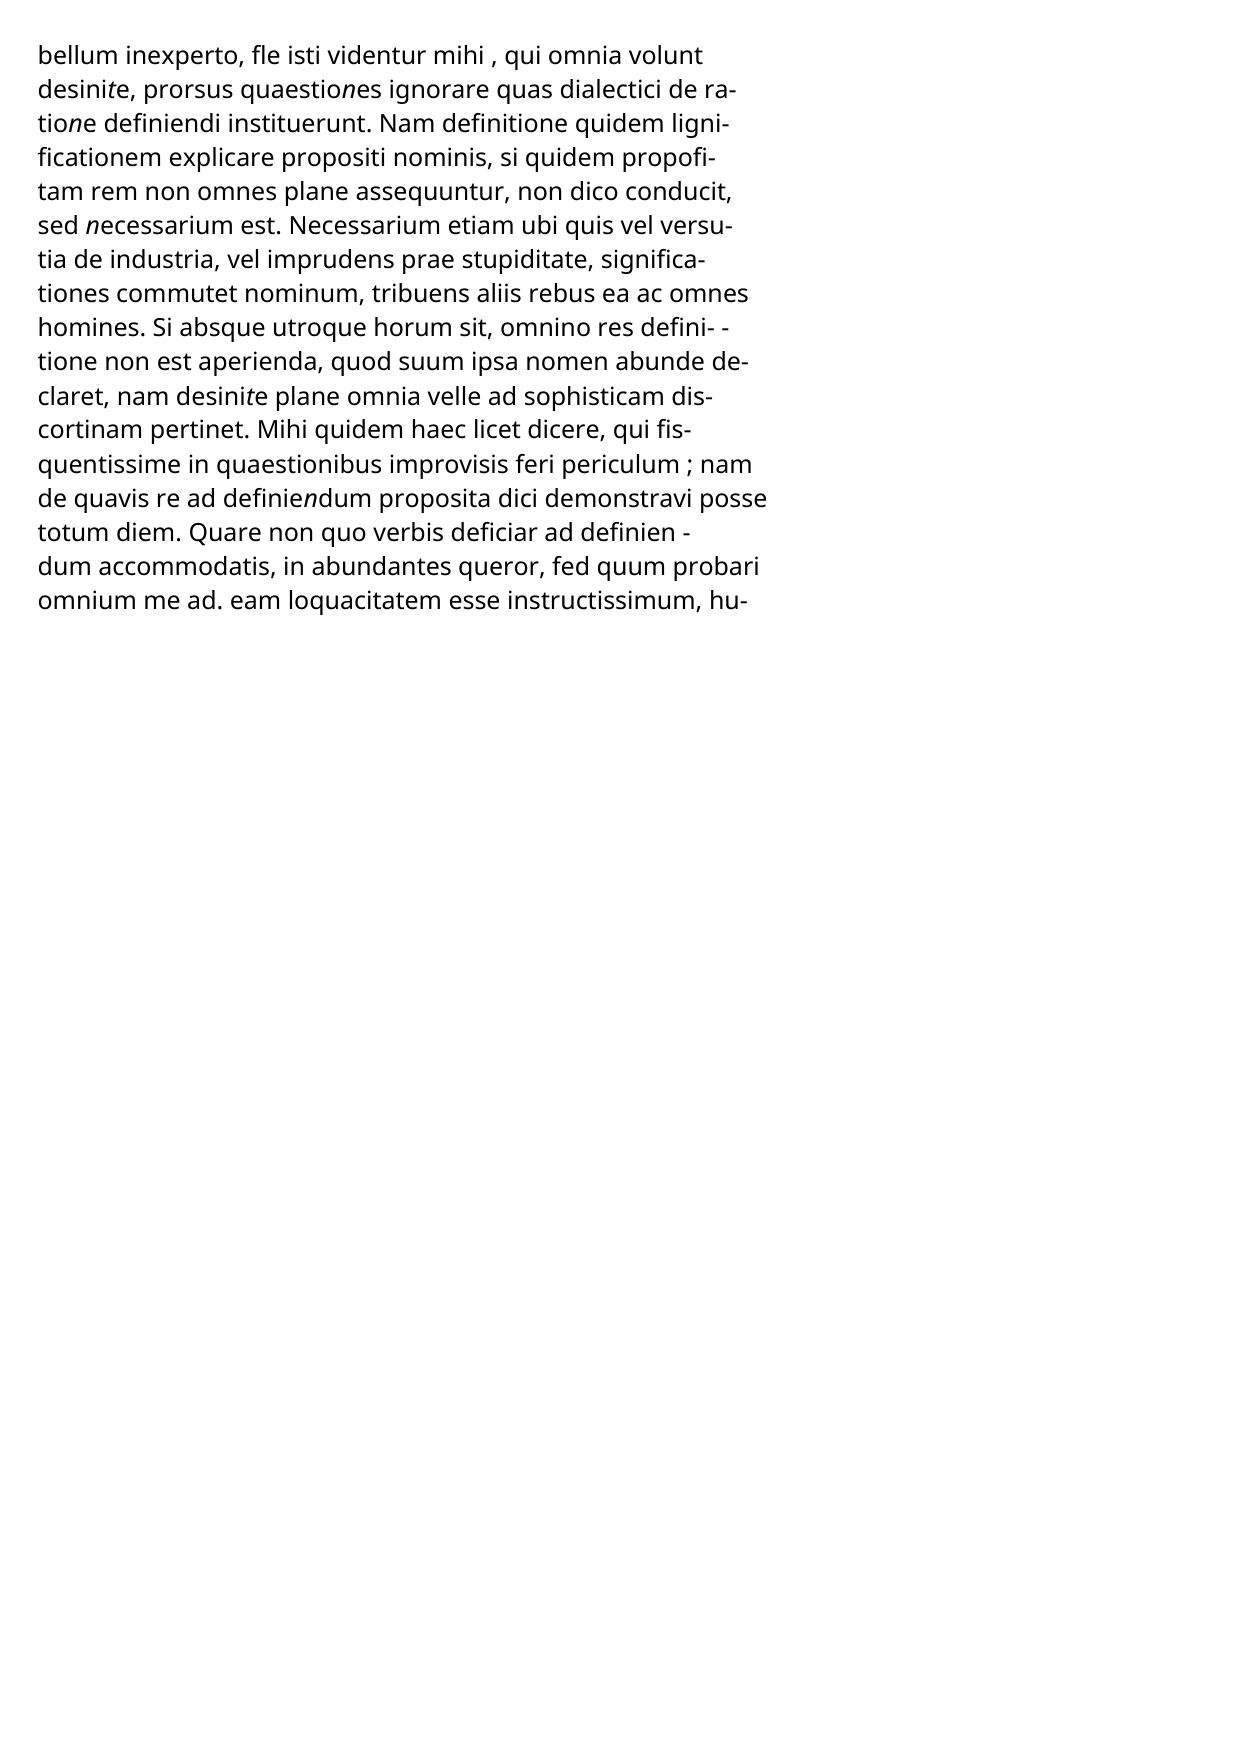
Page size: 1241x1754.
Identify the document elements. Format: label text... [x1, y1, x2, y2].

text bellum inexperto, fle isti videntur mihi , qui omnia volunt desinite, prorsus quaestiones ignorare quas dialectici de ra- tione definiendi instituerunt. Nam definitione quidem ligni- ficationem explicare propositi nominis, si quidem propofi- tam rem non omnes plane assequuntur, non dico conducit, sed necessarium est. Necessarium etiam ubi quis vel versu- tia de industria, vel imprudens prae stupiditate, significa- tiones commutet nominum, tribuens aliis rebus ea ac omnes homines. Si absque utroque horum sit, omnino res defini- - tione non est aperienda, quod suum ipsa nomen abunde de- claret, nam desinite plane omnia velle ad sophisticam dis- cortinam pertinet. Mihi quidem haec licet dicere, qui fis- quentissime in quaestionibus improvisis feri periculum ; nam de quavis re ad definiendum proposita dici demonstravi posse totum diem. Quare non quo verbis deficiar ad definien - dum accommodatis, in abundantes queror, fed quum probari omnium me ad. eam loquacitatem esse instructissimum, hu- [37, 37, 1203, 617]
